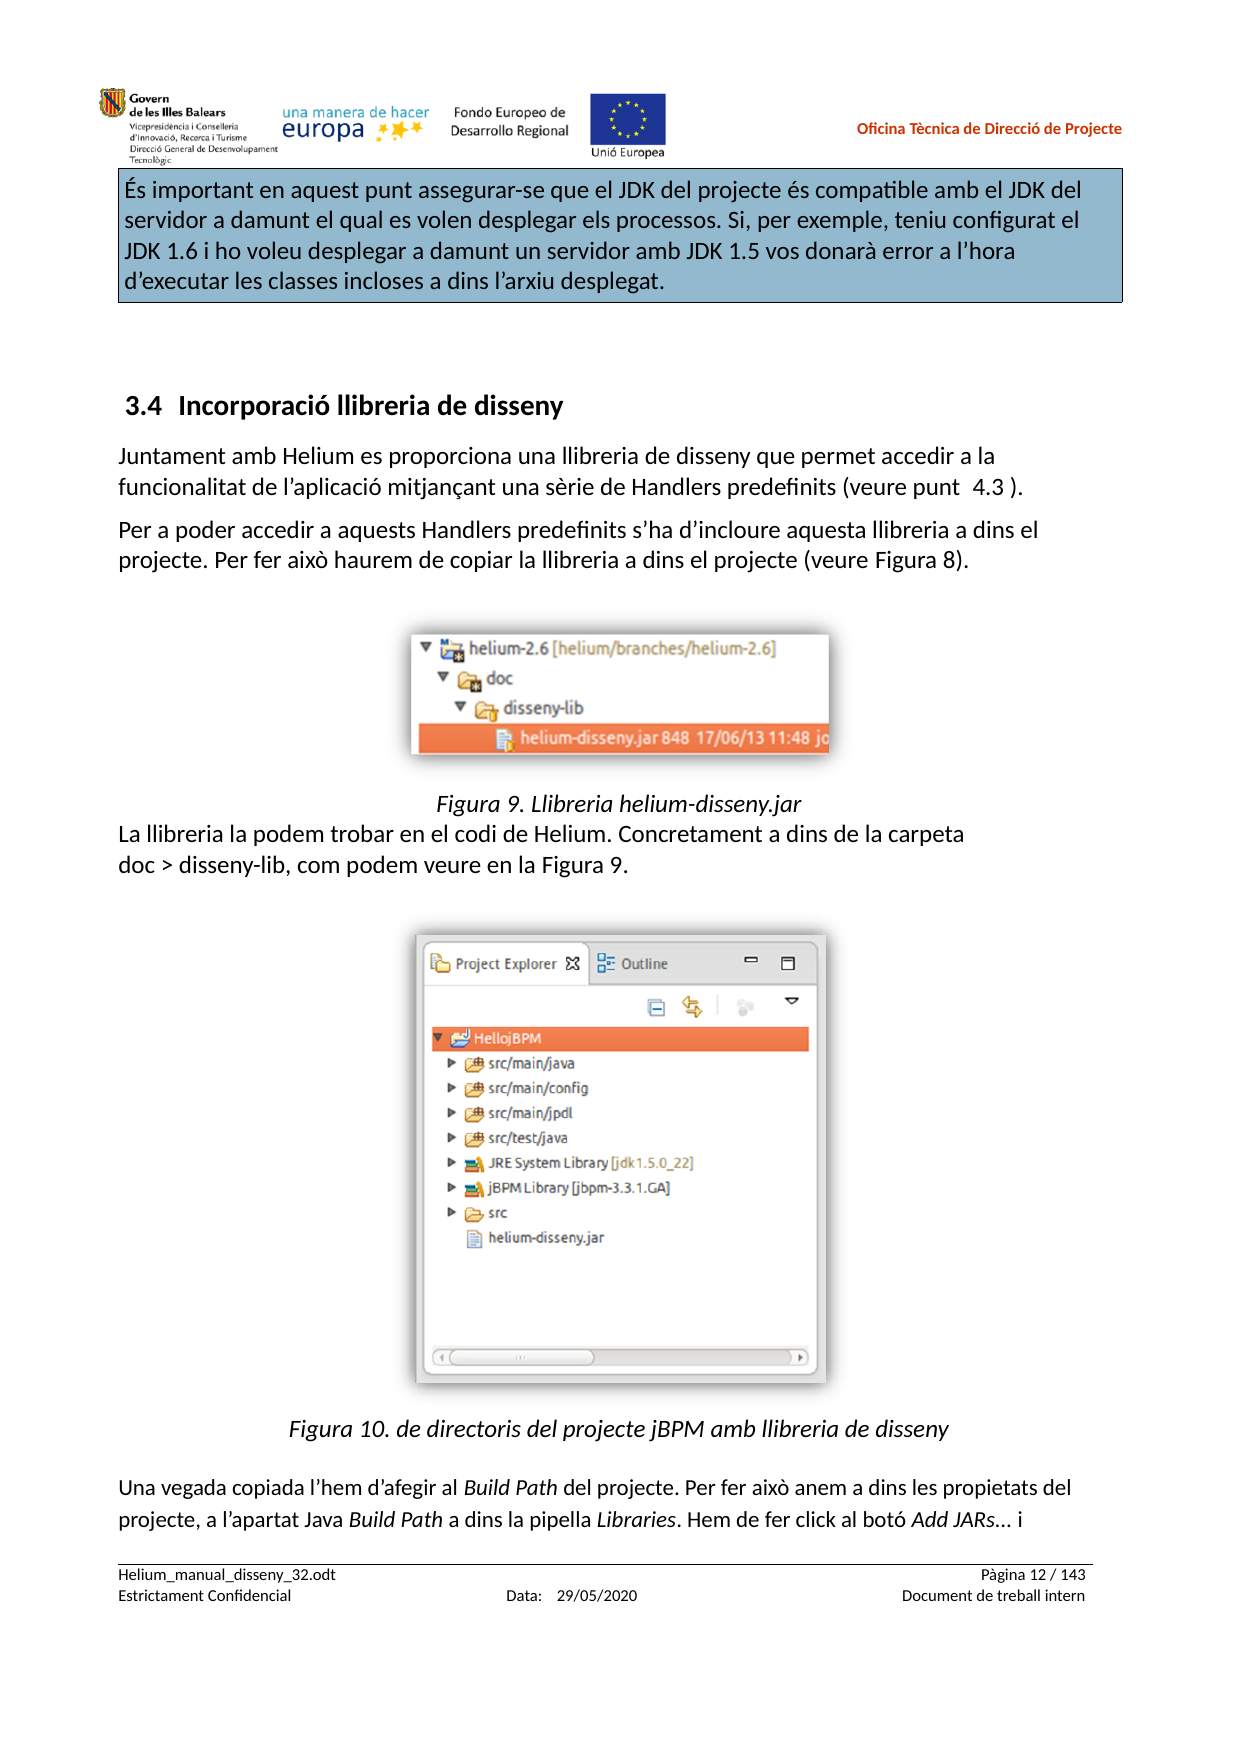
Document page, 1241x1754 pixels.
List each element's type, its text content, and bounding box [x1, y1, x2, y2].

subtitle Incorporació llibreria de disseny [118, 387, 1122, 423]
text Juntament amb Helium es proporciona una llibreria de disseny que permet accedir a la funcionalitat de l’aplicació mitjançant una sèrie de Handlers predefinits (veure punt 4.3). [118, 441, 1122, 502]
picture [384, 904, 856, 1413]
text És important en aquest punt assegurar-se que el JDK del projecte és compatible amb el JDK del servidor a damunt el qual es volen desplegar els processos. Si, per exemple, teniu configurat el JDK 1.6 i ho voleu desplegar a damunt un servidor amb JDK 1.5 vos donarà error a l’hora d’executar les classes incloses a dins l’arxiu desplegat. [119, 169, 1122, 302]
text Una vegada copiada l’hem d’afegir al Build Path del projecte. Per fer això anem a dins les propietats del projecte, a l’apartat Java Build Path a dins la pipella Libraries. Hem de fer click al botó Add JARs... i [118, 1411, 1122, 1533]
text Figura 9. Llibreria helium-disseny.jar [378, 789, 863, 819]
text Figura 10. de directoris del projecte jBPM amb llibreria de disseny [273, 1411, 967, 1443]
text Per a poder accedir a aquests Handlers predefinits s’ha d’incloure aquesta llibreria a dins el projecte. Per fer això haurem de copiar la llibreria a dins el projecte (veure Figura 8). [118, 514, 1122, 575]
picture [99, 87, 668, 166]
text La llibreria la podem trobar en el codi de Helium. Concretament a dins de la carpeta doc > disseny-lib, com podem veure en la Figura 9. [118, 786, 1122, 880]
picture [377, 600, 863, 789]
